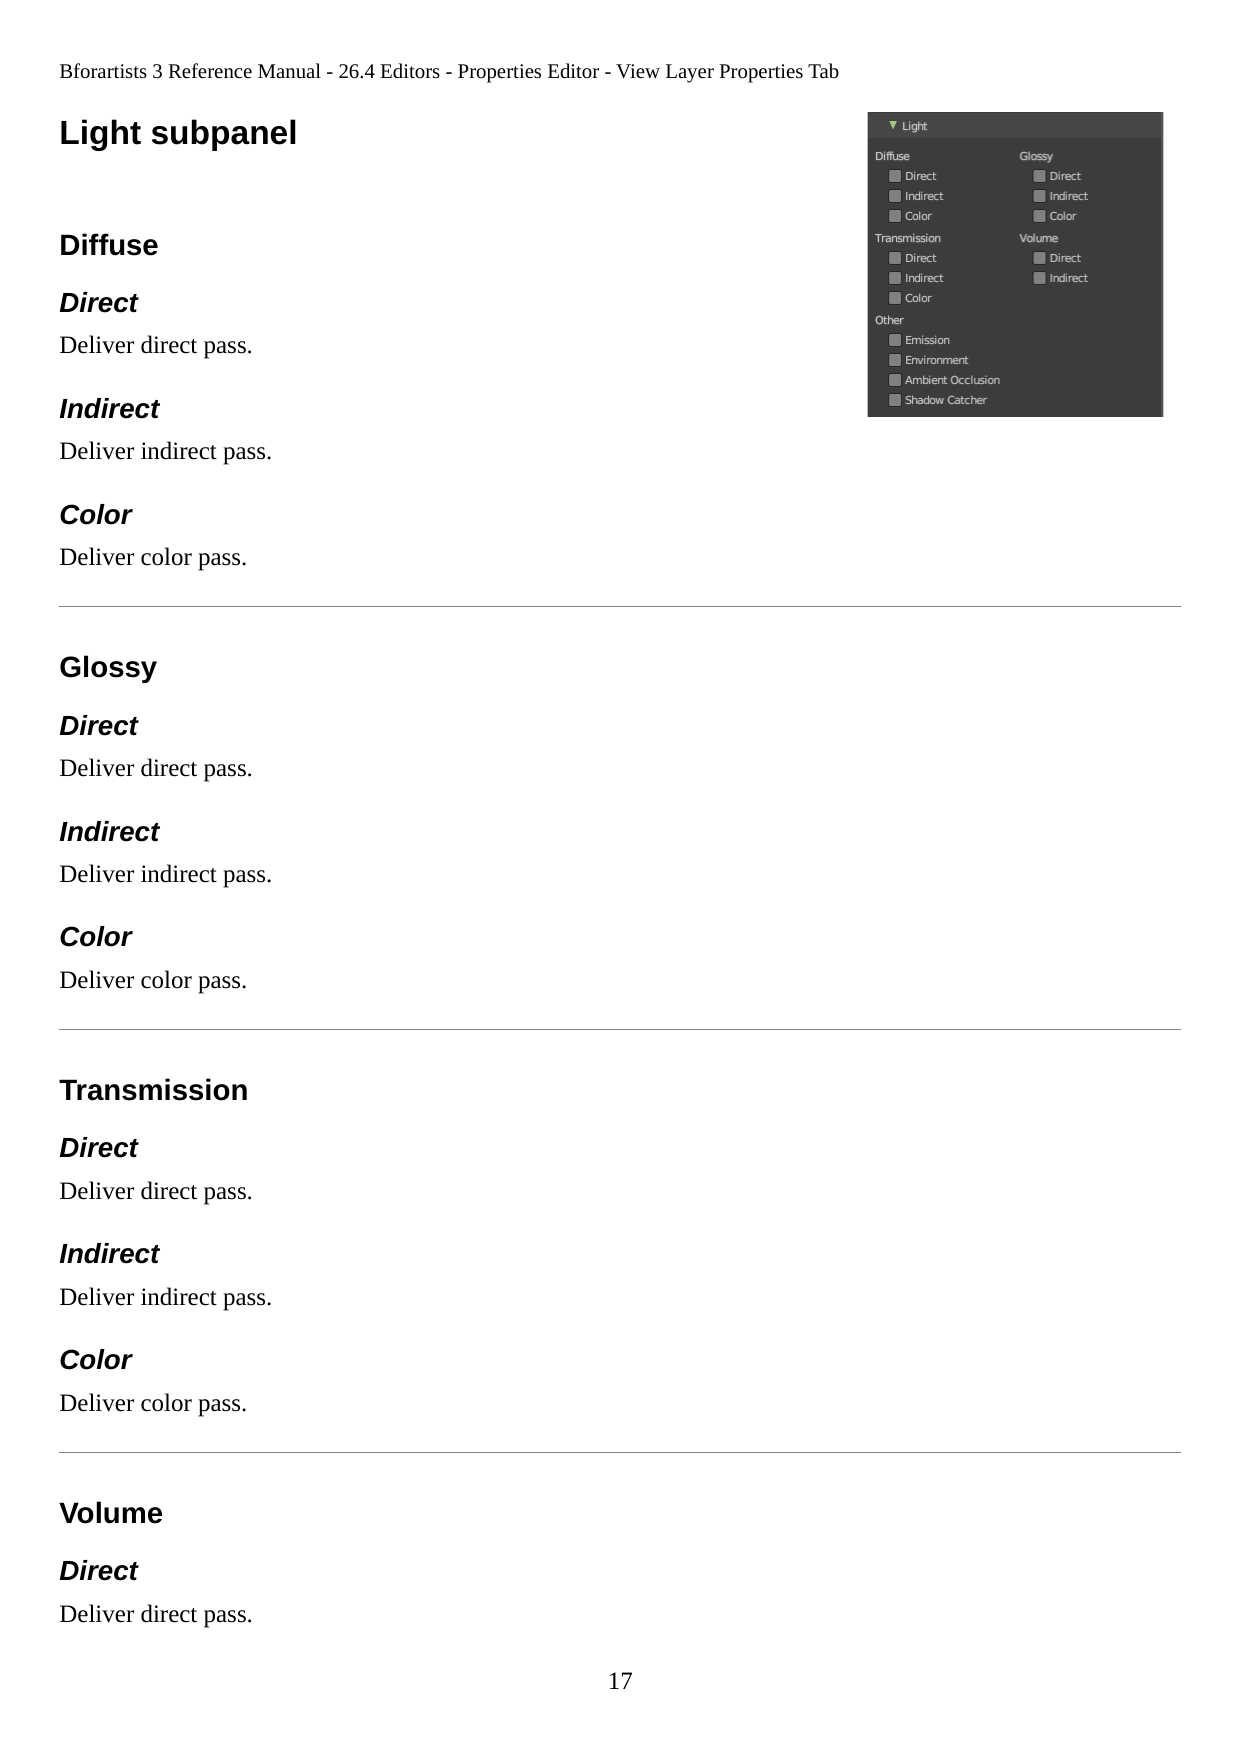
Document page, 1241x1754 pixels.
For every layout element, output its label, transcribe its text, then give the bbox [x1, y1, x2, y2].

text Deliver direct pass. [59, 1599, 1181, 1628]
text Deliver color pass. [59, 1388, 1181, 1417]
subtitle Color [59, 498, 1181, 530]
text Deliver direct pass. [59, 753, 1181, 782]
subtitle Light subpanel [59, 113, 867, 151]
subtitle [1164, 286, 1181, 318]
text Deliver color pass. [59, 965, 1181, 994]
subtitle Glossy [59, 650, 1181, 684]
subtitle Direct [59, 286, 867, 318]
text Deliver indirect pass. [59, 436, 1181, 465]
subtitle Direct [59, 1132, 1181, 1164]
subtitle Transmission [59, 1073, 1181, 1107]
subtitle Diffuse [59, 227, 867, 261]
subtitle [1164, 227, 1181, 261]
text Deliver direct pass. [59, 1176, 1181, 1205]
subtitle Color [59, 921, 1181, 953]
subtitle Direct [59, 1554, 1181, 1586]
subtitle Color [59, 1344, 1181, 1376]
text [1164, 331, 1181, 359]
subtitle [1164, 113, 1181, 151]
text Deliver direct pass. [59, 331, 867, 359]
subtitle Indirect [59, 815, 1181, 847]
subtitle Direct [59, 709, 1181, 741]
text Deliver color pass. [59, 542, 1181, 571]
subtitle Indirect [59, 1238, 1181, 1269]
subtitle Indirect [59, 392, 1181, 424]
text Deliver indirect pass. [59, 859, 1181, 888]
picture [867, 112, 1164, 417]
subtitle Volume [59, 1496, 1181, 1529]
text Deliver indirect pass. [59, 1282, 1181, 1311]
